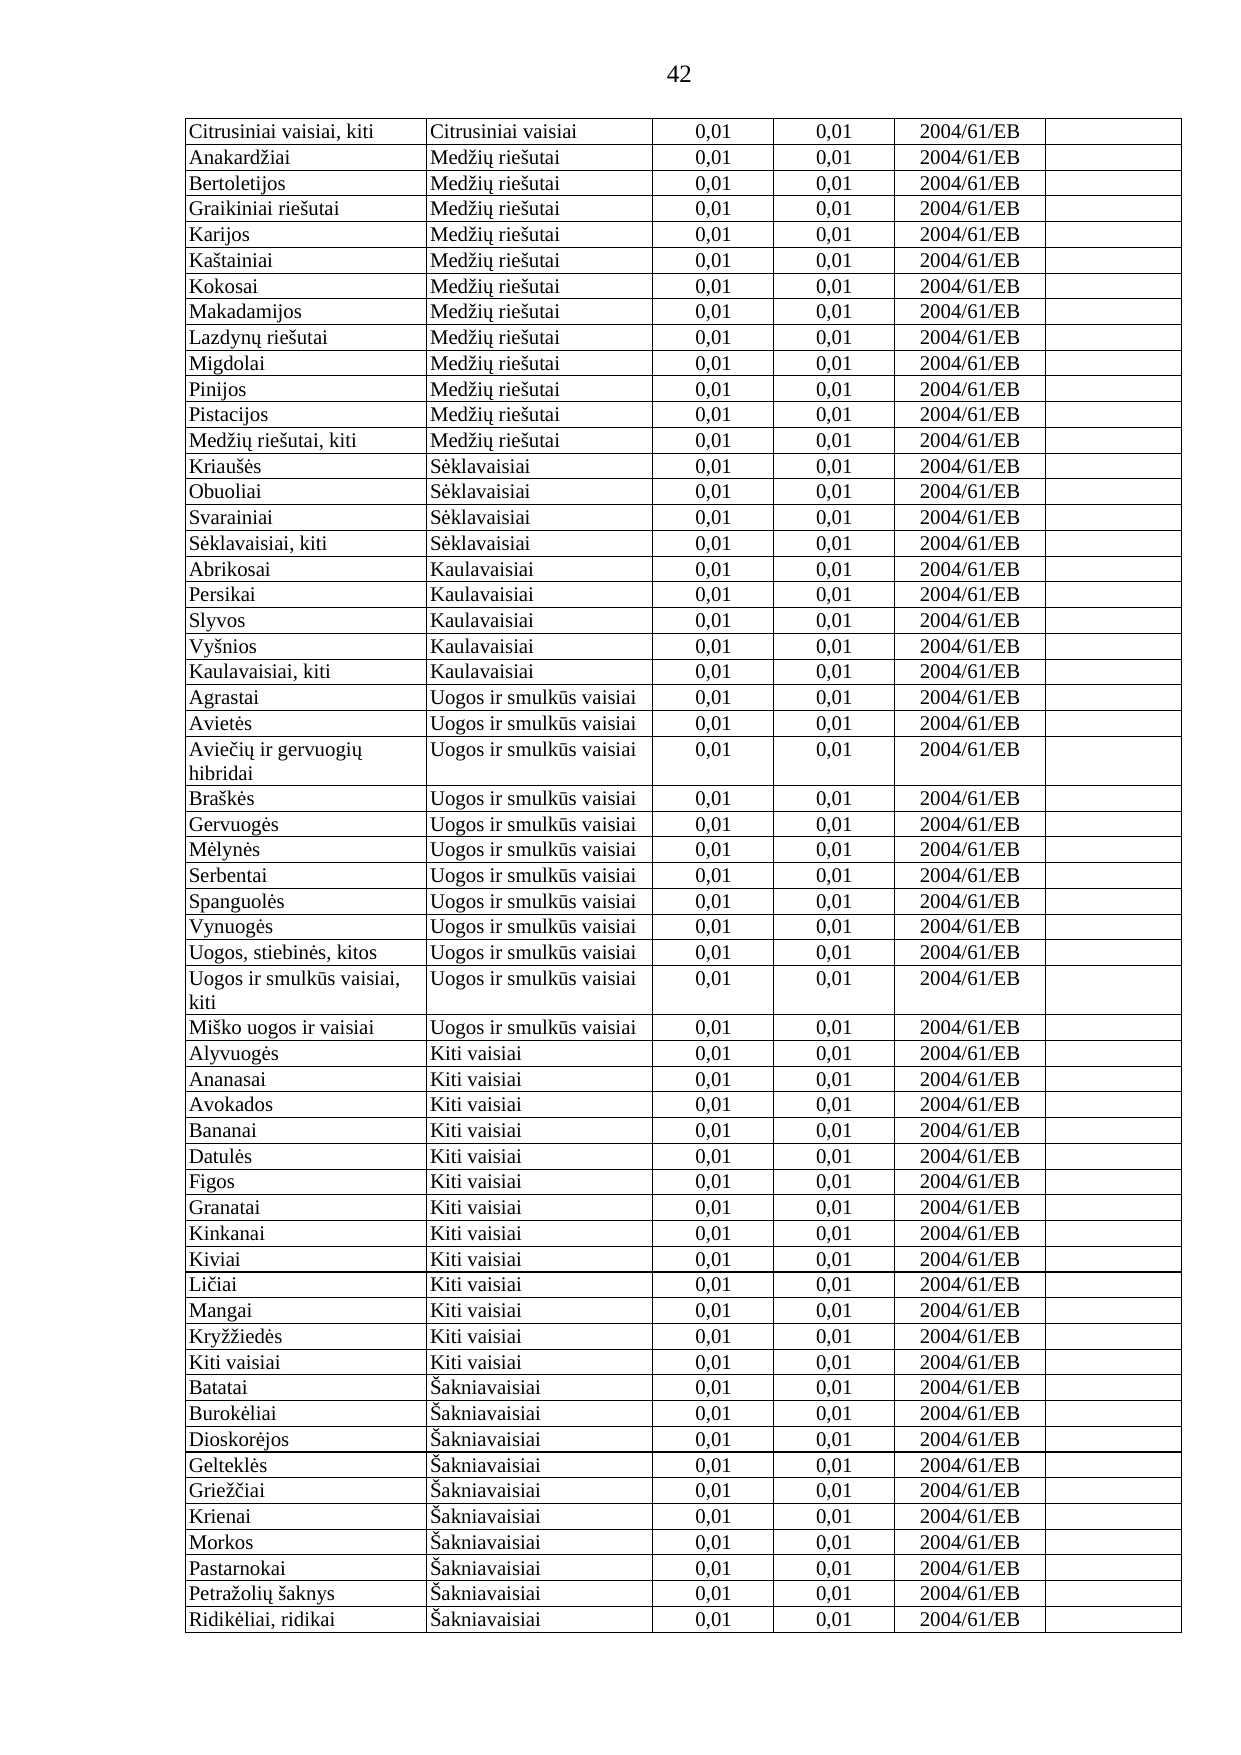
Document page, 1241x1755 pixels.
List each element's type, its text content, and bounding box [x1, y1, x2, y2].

table_cell [177, 401, 185, 427]
table_cell 0,01 [653, 1478, 773, 1503]
table_cell 0,01 [653, 1581, 773, 1606]
table_cell [177, 504, 185, 530]
table_cell Griežčiai [186, 1478, 426, 1503]
table_cell 2004/61/EB [895, 531, 1045, 556]
table_cell 0,01 [774, 248, 894, 272]
table_cell [177, 1220, 185, 1246]
table_cell Bananai [186, 1118, 426, 1143]
table_cell Karijos [186, 222, 426, 247]
table_cell Kaulavaisiai [427, 608, 652, 633]
table_cell [177, 427, 185, 453]
table_cell 2004/61/EB [895, 1221, 1045, 1246]
table_cell 0,01 [774, 1401, 894, 1426]
table_cell 0,01 [653, 1530, 773, 1554]
table_cell 0,01 [774, 915, 894, 939]
table_cell [1046, 966, 1181, 1014]
table_cell 0,01 [774, 376, 894, 401]
table_cell 2004/61/EB [895, 454, 1045, 478]
table_cell [1046, 1401, 1181, 1426]
table_cell 0,01 [653, 915, 773, 939]
table_cell [177, 1271, 185, 1297]
table_cell 0,01 [774, 685, 894, 710]
table_cell 0,01 [653, 1118, 773, 1143]
table_cell Krienai [186, 1504, 426, 1529]
table_cell [1046, 1324, 1181, 1348]
table_cell 0,01 [774, 1195, 894, 1220]
table_cell 0,01 [653, 940, 773, 965]
table_cell 0,01 [653, 1401, 773, 1426]
table_cell Petražolių šaknys [186, 1581, 426, 1606]
table_cell 0,01 [653, 376, 773, 401]
table_cell Kiti vaisiai [427, 1324, 652, 1348]
table_cell 0,01 [653, 248, 773, 272]
table_cell [177, 939, 185, 965]
table_cell Kiti vaisiai [427, 1041, 652, 1066]
table_cell 2004/61/EB [895, 479, 1045, 504]
table_cell [177, 914, 185, 939]
table_cell 2004/61/EB [895, 685, 1045, 710]
table_cell Uogos, stiebinės, kitos [186, 940, 426, 965]
table_cell Sėklavaisiai, kiti [186, 531, 426, 556]
table_cell [1046, 299, 1181, 324]
table_cell Medžių riešutai [427, 299, 652, 324]
table_cell [1046, 454, 1181, 478]
table_cell 0,01 [653, 171, 773, 195]
table_cell 2004/61/EB [895, 1144, 1045, 1168]
table_cell 0,01 [774, 889, 894, 913]
table_cell [1046, 812, 1181, 836]
table_cell Slyvos [186, 608, 426, 633]
table_cell 2004/61/EB [895, 1375, 1045, 1400]
table_cell [1046, 634, 1181, 658]
table_cell 2004/61/EB [895, 812, 1045, 836]
table_cell [1046, 940, 1181, 965]
table_cell [1046, 145, 1181, 169]
table_cell 0,01 [653, 737, 773, 785]
table_cell Kryžžiedės [186, 1324, 426, 1348]
table_cell 2004/61/EB [895, 402, 1045, 427]
table_cell Obuoliai [186, 479, 426, 504]
table_cell [177, 659, 185, 684]
table_cell 0,01 [774, 171, 894, 195]
table_cell [1046, 274, 1181, 298]
table_cell 0,01 [774, 786, 894, 811]
table_cell [1046, 1195, 1181, 1220]
table_cell Kiti vaisiai [427, 1144, 652, 1168]
table_cell Kaulavaisiai [427, 582, 652, 607]
table_cell Uogos ir smulkūs vaisiai [427, 966, 652, 1014]
table_cell [1046, 505, 1181, 530]
table_cell Vyšnios [186, 634, 426, 658]
table_cell Medžių riešutai [427, 196, 652, 221]
table_cell 0,01 [774, 1221, 894, 1246]
table_cell Serbentai [186, 863, 426, 888]
table_cell Kiti vaisiai [427, 1170, 652, 1194]
table_cell 0,01 [774, 222, 894, 247]
table_cell Pistacijos [186, 402, 426, 427]
table_cell Spanguolės [186, 889, 426, 913]
table_cell 2004/61/EB [895, 145, 1045, 169]
table_cell 0,01 [653, 660, 773, 684]
table_cell 0,01 [653, 1324, 773, 1348]
table_cell Kaulavaisiai [427, 557, 652, 581]
table_cell [177, 324, 185, 350]
table_cell 0,01 [653, 274, 773, 298]
table_cell [1046, 1118, 1181, 1143]
table_cell [177, 350, 185, 375]
table_cell Ananasai [186, 1067, 426, 1091]
table_cell Persikai [186, 582, 426, 607]
table_cell [1046, 1530, 1181, 1554]
table_cell [1046, 1041, 1181, 1066]
table_cell 0,01 [774, 837, 894, 862]
table_cell Medžių riešutai, kiti [186, 428, 426, 453]
table_cell [177, 1554, 185, 1580]
table_cell [177, 144, 185, 169]
table_cell Bertoletijos [186, 171, 426, 195]
table_cell 2004/61/EB [895, 557, 1045, 581]
table_cell [1046, 376, 1181, 401]
table_cell Kiti vaisiai [186, 1350, 426, 1374]
table_cell 0,01 [774, 1555, 894, 1580]
table_cell 2004/61/EB [895, 1092, 1045, 1117]
table_cell 0,01 [653, 1555, 773, 1580]
table_cell [177, 633, 185, 658]
table_cell Uogos ir smulkūs vaisiai [427, 812, 652, 836]
table_cell [177, 965, 185, 1014]
table_cell 0,01 [774, 145, 894, 169]
table_cell Šakniavaisiai [427, 1530, 652, 1554]
table_cell Uogos ir smulkūs vaisiai, kiti [186, 966, 426, 1014]
table_cell Uogos ir smulkūs vaisiai [427, 863, 652, 888]
table_cell Figos [186, 1170, 426, 1194]
table_cell [1046, 1067, 1181, 1091]
table_cell 0,01 [774, 863, 894, 888]
table_cell Kiti vaisiai [427, 1067, 652, 1091]
table_cell 2004/61/EB [895, 1170, 1045, 1194]
table_cell [1046, 608, 1181, 633]
table_cell [177, 862, 185, 888]
table_cell 2004/61/EB [895, 1478, 1045, 1503]
table_cell [177, 1451, 185, 1477]
table_cell 0,01 [653, 505, 773, 530]
table_cell [177, 710, 185, 736]
table_cell [177, 581, 185, 607]
table_cell 0,01 [653, 351, 773, 375]
table_cell [1046, 428, 1181, 453]
table_cell Burokėliai [186, 1401, 426, 1426]
table_cell [177, 607, 185, 633]
table_cell Kaulavaisiai [427, 634, 652, 658]
table_cell 0,01 [774, 1607, 894, 1632]
table_cell 2004/61/EB [895, 222, 1045, 247]
table_cell [1046, 711, 1181, 736]
table_cell Kiti vaisiai [427, 1273, 652, 1297]
table_cell Avietės [186, 711, 426, 736]
table_cell 0,01 [774, 428, 894, 453]
table_cell 0,01 [774, 454, 894, 478]
table_cell Vynuogės [186, 915, 426, 939]
table_cell [1046, 1555, 1181, 1580]
table_cell 0,01 [774, 299, 894, 324]
table_cell 0,01 [774, 582, 894, 607]
table_cell [177, 1374, 185, 1400]
table_cell Kiviai [186, 1247, 426, 1271]
table_cell [177, 1580, 185, 1606]
table_cell 0,01 [653, 145, 773, 169]
table_cell Sėklavaisiai [427, 505, 652, 530]
table_cell [177, 247, 185, 272]
table_cell 0,01 [774, 1581, 894, 1606]
table_cell [177, 1143, 185, 1168]
table_cell [177, 273, 185, 298]
table_cell Uogos ir smulkūs vaisiai [427, 711, 652, 736]
table_cell [177, 1477, 185, 1503]
table_cell Uogos ir smulkūs vaisiai [427, 940, 652, 965]
table_cell 0,01 [653, 1607, 773, 1632]
table_cell [1046, 1427, 1181, 1451]
table_cell [177, 1529, 185, 1554]
table_cell 2004/61/EB [895, 966, 1045, 1014]
table_cell 2004/61/EB [895, 119, 1045, 144]
table_cell 2004/61/EB [895, 1530, 1045, 1554]
table_cell Šakniavaisiai [427, 1504, 652, 1529]
table_cell [177, 1014, 185, 1040]
table_cell 0,01 [653, 634, 773, 658]
table_cell [177, 736, 185, 785]
table_cell 0,01 [653, 454, 773, 478]
table_cell 0,01 [653, 1427, 773, 1451]
table_cell 2004/61/EB [895, 1324, 1045, 1348]
table_cell 0,01 [653, 1170, 773, 1194]
table_cell 0,01 [774, 634, 894, 658]
table_cell 2004/61/EB [895, 1555, 1045, 1580]
table_cell [1046, 1350, 1181, 1374]
table_cell Šakniavaisiai [427, 1427, 652, 1451]
table_cell Šakniavaisiai [427, 1581, 652, 1606]
table_cell 2004/61/EB [895, 940, 1045, 965]
table_cell Medžių riešutai [427, 274, 652, 298]
table_cell [177, 1169, 185, 1194]
table_cell 0,01 [653, 1041, 773, 1066]
table_cell 0,01 [653, 582, 773, 607]
table_cell [1046, 1144, 1181, 1168]
table_cell 2004/61/EB [895, 711, 1045, 736]
table_cell 0,01 [774, 1375, 894, 1400]
table_cell 0,01 [774, 274, 894, 298]
table_cell 0,01 [774, 1324, 894, 1348]
table_cell 0,01 [774, 1273, 894, 1297]
table_cell [177, 118, 185, 144]
table_cell Sėklavaisiai [427, 479, 652, 504]
table_cell 2004/61/EB [895, 274, 1045, 298]
table_cell Makadamijos [186, 299, 426, 324]
table_cell Kaulavaisiai, kiti [186, 660, 426, 684]
table_cell [1046, 1504, 1181, 1529]
table_cell 0,01 [774, 1350, 894, 1374]
table_cell Kiti vaisiai [427, 1118, 652, 1143]
table_cell [177, 1066, 185, 1091]
table_cell 0,01 [653, 812, 773, 836]
table_cell 0,01 [653, 479, 773, 504]
table_cell [177, 1246, 185, 1271]
table_cell [1046, 1453, 1181, 1477]
table_cell Graikiniai riešutai [186, 196, 426, 221]
table_cell Mangai [186, 1298, 426, 1323]
table_cell [177, 1323, 185, 1348]
table_cell 0,01 [774, 940, 894, 965]
table_cell 2004/61/EB [895, 1067, 1045, 1091]
table_cell 0,01 [774, 1092, 894, 1117]
table_cell [177, 1400, 185, 1426]
table_cell 0,01 [653, 1015, 773, 1040]
table_cell Šakniavaisiai [427, 1478, 652, 1503]
table_cell 0,01 [774, 608, 894, 633]
table_cell Lazdynų riešutai [186, 325, 426, 350]
table_cell 2004/61/EB [895, 582, 1045, 607]
table_cell 0,01 [653, 557, 773, 581]
table_cell 2004/61/EB [895, 1607, 1045, 1632]
table_cell [1046, 1015, 1181, 1040]
table_cell [1046, 1607, 1181, 1632]
table_cell Šakniavaisiai [427, 1607, 652, 1632]
table_cell [177, 888, 185, 913]
table_cell [1046, 248, 1181, 272]
table_cell 0,01 [774, 557, 894, 581]
table_cell 0,01 [653, 1298, 773, 1323]
table_cell [1046, 1273, 1181, 1297]
table_cell 0,01 [653, 1453, 773, 1477]
table_cell Mėlynės [186, 837, 426, 862]
table_cell 0,01 [653, 1195, 773, 1220]
table_cell Kiti vaisiai [427, 1195, 652, 1220]
table_cell 2004/61/EB [895, 325, 1045, 350]
table_cell 0,01 [774, 1041, 894, 1066]
table_cell 2004/61/EB [895, 171, 1045, 195]
table_cell 0,01 [774, 1015, 894, 1040]
table_cell 2004/61/EB [895, 608, 1045, 633]
table_cell Dioskorėjos [186, 1427, 426, 1451]
table_cell [177, 556, 185, 581]
table_cell [1046, 119, 1181, 144]
table_cell 0,01 [653, 966, 773, 1014]
table_cell 0,01 [653, 1144, 773, 1168]
table_cell Medžių riešutai [427, 428, 652, 453]
table_cell [1046, 837, 1181, 862]
table_cell 0,01 [774, 1504, 894, 1529]
table_cell 0,01 [653, 1350, 773, 1374]
table_cell 0,01 [653, 711, 773, 736]
table_cell [1046, 1375, 1181, 1400]
table_cell 0,01 [653, 119, 773, 144]
table_cell 0,01 [774, 1453, 894, 1477]
table_cell 0,01 [653, 325, 773, 350]
table_cell 0,01 [774, 325, 894, 350]
table_cell [177, 1349, 185, 1374]
table_cell Medžių riešutai [427, 248, 652, 272]
table_cell Miško uogos ir vaisiai [186, 1015, 426, 1040]
table_cell [1046, 557, 1181, 581]
table_cell 0,01 [653, 1504, 773, 1529]
table_cell 2004/61/EB [895, 376, 1045, 401]
table_cell Kokosai [186, 274, 426, 298]
table_cell 0,01 [653, 402, 773, 427]
table_cell Medžių riešutai [427, 171, 652, 195]
table_cell [1046, 863, 1181, 888]
table_cell 0,01 [653, 1221, 773, 1246]
table_cell [1046, 660, 1181, 684]
table_cell [1046, 402, 1181, 427]
table_cell [1046, 1478, 1181, 1503]
table_cell Kiti vaisiai [427, 1247, 652, 1271]
table_cell 2004/61/EB [895, 1195, 1045, 1220]
table_cell Uogos ir smulkūs vaisiai [427, 786, 652, 811]
table_cell Medžių riešutai [427, 351, 652, 375]
table_cell Šakniavaisiai [427, 1375, 652, 1400]
table_cell Gervuogės [186, 812, 426, 836]
table_cell [177, 811, 185, 836]
table_cell [1046, 1247, 1181, 1271]
table_cell [177, 478, 185, 504]
table_cell Kiti vaisiai [427, 1350, 652, 1374]
table_cell 0,01 [653, 685, 773, 710]
table_cell Medžių riešutai [427, 222, 652, 247]
table_cell 2004/61/EB [895, 863, 1045, 888]
table_cell [1046, 889, 1181, 913]
table_cell Sėklavaisiai [427, 454, 652, 478]
table_cell 0,01 [774, 1530, 894, 1554]
table_cell Morkos [186, 1530, 426, 1554]
table_cell 0,01 [774, 711, 894, 736]
table_cell [1046, 685, 1181, 710]
table_cell Kaštainiai [186, 248, 426, 272]
table_cell Uogos ir smulkūs vaisiai [427, 1015, 652, 1040]
table_cell 0,01 [774, 402, 894, 427]
table_cell [177, 530, 185, 556]
table_cell 2004/61/EB [895, 1350, 1045, 1374]
table_cell Šakniavaisiai [427, 1453, 652, 1477]
table_cell Pastarnokai [186, 1555, 426, 1580]
table_cell 0,01 [774, 119, 894, 144]
table_cell Uogos ir smulkūs vaisiai [427, 837, 652, 862]
table_cell 0,01 [653, 837, 773, 862]
table_cell 2004/61/EB [895, 505, 1045, 530]
table_cell Medžių riešutai [427, 145, 652, 169]
table_cell 0,01 [653, 863, 773, 888]
table_cell Pinijos [186, 376, 426, 401]
table_cell [1046, 1581, 1181, 1606]
table_cell 2004/61/EB [895, 1273, 1045, 1297]
table_cell [177, 1194, 185, 1220]
table_cell 0,01 [653, 1247, 773, 1271]
table_cell 2004/61/EB [895, 428, 1045, 453]
table_cell 2004/61/EB [895, 299, 1045, 324]
table_cell Alyvuogės [186, 1041, 426, 1066]
table_cell 0,01 [774, 351, 894, 375]
table_cell [1046, 171, 1181, 195]
table_cell [177, 1426, 185, 1451]
table_cell Datulės [186, 1144, 426, 1168]
table_cell 0,01 [653, 531, 773, 556]
table_cell 0,01 [774, 479, 894, 504]
table_cell 0,01 [774, 531, 894, 556]
table_cell Ličiai [186, 1273, 426, 1297]
table_cell 0,01 [653, 889, 773, 913]
table_cell Uogos ir smulkūs vaisiai [427, 685, 652, 710]
table_cell 0,01 [774, 505, 894, 530]
table_cell Kriaušės [186, 454, 426, 478]
table_cell 2004/61/EB [895, 248, 1045, 272]
table_cell 2004/61/EB [895, 1581, 1045, 1606]
table_cell 0,01 [774, 1067, 894, 1091]
table_cell [177, 195, 185, 221]
table_cell [1046, 737, 1181, 785]
table_cell [177, 453, 185, 478]
table_cell 0,01 [774, 660, 894, 684]
table_cell Medžių riešutai [427, 376, 652, 401]
table_cell 2004/61/EB [895, 351, 1045, 375]
table_cell 2004/61/EB [895, 634, 1045, 658]
table_cell Migdolai [186, 351, 426, 375]
table_cell [177, 836, 185, 862]
table_cell 0,01 [653, 196, 773, 221]
table_cell 2004/61/EB [895, 1247, 1045, 1271]
table_cell 0,01 [774, 1170, 894, 1194]
table_cell 2004/61/EB [895, 1015, 1045, 1040]
table_cell 2004/61/EB [895, 196, 1045, 221]
table_cell [1046, 786, 1181, 811]
table_cell 2004/61/EB [895, 1453, 1045, 1477]
table_cell Granatai [186, 1195, 426, 1220]
table_cell 0,01 [653, 1092, 773, 1117]
table_cell [1046, 1092, 1181, 1117]
table_cell Abrikosai [186, 557, 426, 581]
table_cell Uogos ir smulkūs vaisiai [427, 889, 652, 913]
table_cell [177, 1117, 185, 1143]
table_cell 0,01 [774, 1478, 894, 1503]
table_cell [1046, 915, 1181, 939]
table_cell Uogos ir smulkūs vaisiai [427, 737, 652, 785]
table_cell [177, 1040, 185, 1066]
table_cell 0,01 [774, 1247, 894, 1271]
table_cell [1046, 582, 1181, 607]
table_cell [177, 1297, 185, 1323]
table_cell Avokados [186, 1092, 426, 1117]
table_cell [177, 1091, 185, 1117]
table_cell Braškės [186, 786, 426, 811]
table_cell Medžių riešutai [427, 402, 652, 427]
table_cell 2004/61/EB [895, 737, 1045, 785]
table_cell 0,01 [774, 196, 894, 221]
table_cell 0,01 [774, 737, 894, 785]
table_cell [1046, 351, 1181, 375]
table_cell [177, 684, 185, 710]
table_cell Šakniavaisiai [427, 1401, 652, 1426]
table_cell [177, 1503, 185, 1529]
table_cell Ridikėliai, ridikai [186, 1607, 426, 1632]
table_cell [177, 221, 185, 247]
table_cell Kiti vaisiai [427, 1221, 652, 1246]
table_cell Kiti vaisiai [427, 1298, 652, 1323]
table_cell [1046, 222, 1181, 247]
table_cell [177, 375, 185, 401]
table_cell [1046, 1221, 1181, 1246]
table_cell 0,01 [774, 966, 894, 1014]
table_cell [177, 785, 185, 811]
table_cell Kiti vaisiai [427, 1092, 652, 1117]
table_cell [177, 1606, 185, 1632]
table_cell 2004/61/EB [895, 1504, 1045, 1529]
table_cell 0,01 [653, 608, 773, 633]
table_cell [1046, 325, 1181, 350]
table_cell 2004/61/EB [895, 1427, 1045, 1451]
table_cell 2004/61/EB [895, 660, 1045, 684]
table_cell 0,01 [653, 786, 773, 811]
table_cell 0,01 [653, 1273, 773, 1297]
table_cell [1046, 1170, 1181, 1194]
table_cell [1046, 1298, 1181, 1323]
table_cell 0,01 [774, 1144, 894, 1168]
table_cell Šakniavaisiai [427, 1555, 652, 1580]
table_cell 0,01 [653, 1375, 773, 1400]
table_cell Batatai [186, 1375, 426, 1400]
table_cell 0,01 [774, 812, 894, 836]
table_cell [1046, 196, 1181, 221]
table_cell 2004/61/EB [895, 786, 1045, 811]
table_cell 0,01 [774, 1298, 894, 1323]
table_cell [1046, 531, 1181, 556]
table_cell Aviečių ir gervuogių hibridai [186, 737, 426, 785]
table_cell Kinkanai [186, 1221, 426, 1246]
table_cell 2004/61/EB [895, 1041, 1045, 1066]
table_cell 2004/61/EB [895, 889, 1045, 913]
table_cell 2004/61/EB [895, 1298, 1045, 1323]
table_cell 0,01 [653, 428, 773, 453]
table_cell 2004/61/EB [895, 915, 1045, 939]
table_cell 0,01 [653, 1067, 773, 1091]
table_cell 2004/61/EB [895, 1118, 1045, 1143]
table_cell [177, 170, 185, 195]
table_cell Kaulavaisiai [427, 660, 652, 684]
table_cell Citrusiniai vaisiai, kiti [186, 119, 426, 144]
table_cell Svarainiai [186, 505, 426, 530]
table_cell 2004/61/EB [895, 1401, 1045, 1426]
table_cell 2004/61/EB [895, 837, 1045, 862]
table_cell 0,01 [774, 1118, 894, 1143]
table_cell 0,01 [653, 222, 773, 247]
table_cell 0,01 [774, 1427, 894, 1451]
table_cell Gelteklės [186, 1453, 426, 1477]
table_cell [177, 298, 185, 324]
table_cell Uogos ir smulkūs vaisiai [427, 915, 652, 939]
table_cell [1046, 479, 1181, 504]
table_cell Medžių riešutai [427, 325, 652, 350]
table_cell Agrastai [186, 685, 426, 710]
table_cell 0,01 [653, 299, 773, 324]
table_cell Anakardžiai [186, 145, 426, 169]
table_cell Citrusiniai vaisiai [427, 119, 652, 144]
table_cell Sėklavaisiai [427, 531, 652, 556]
